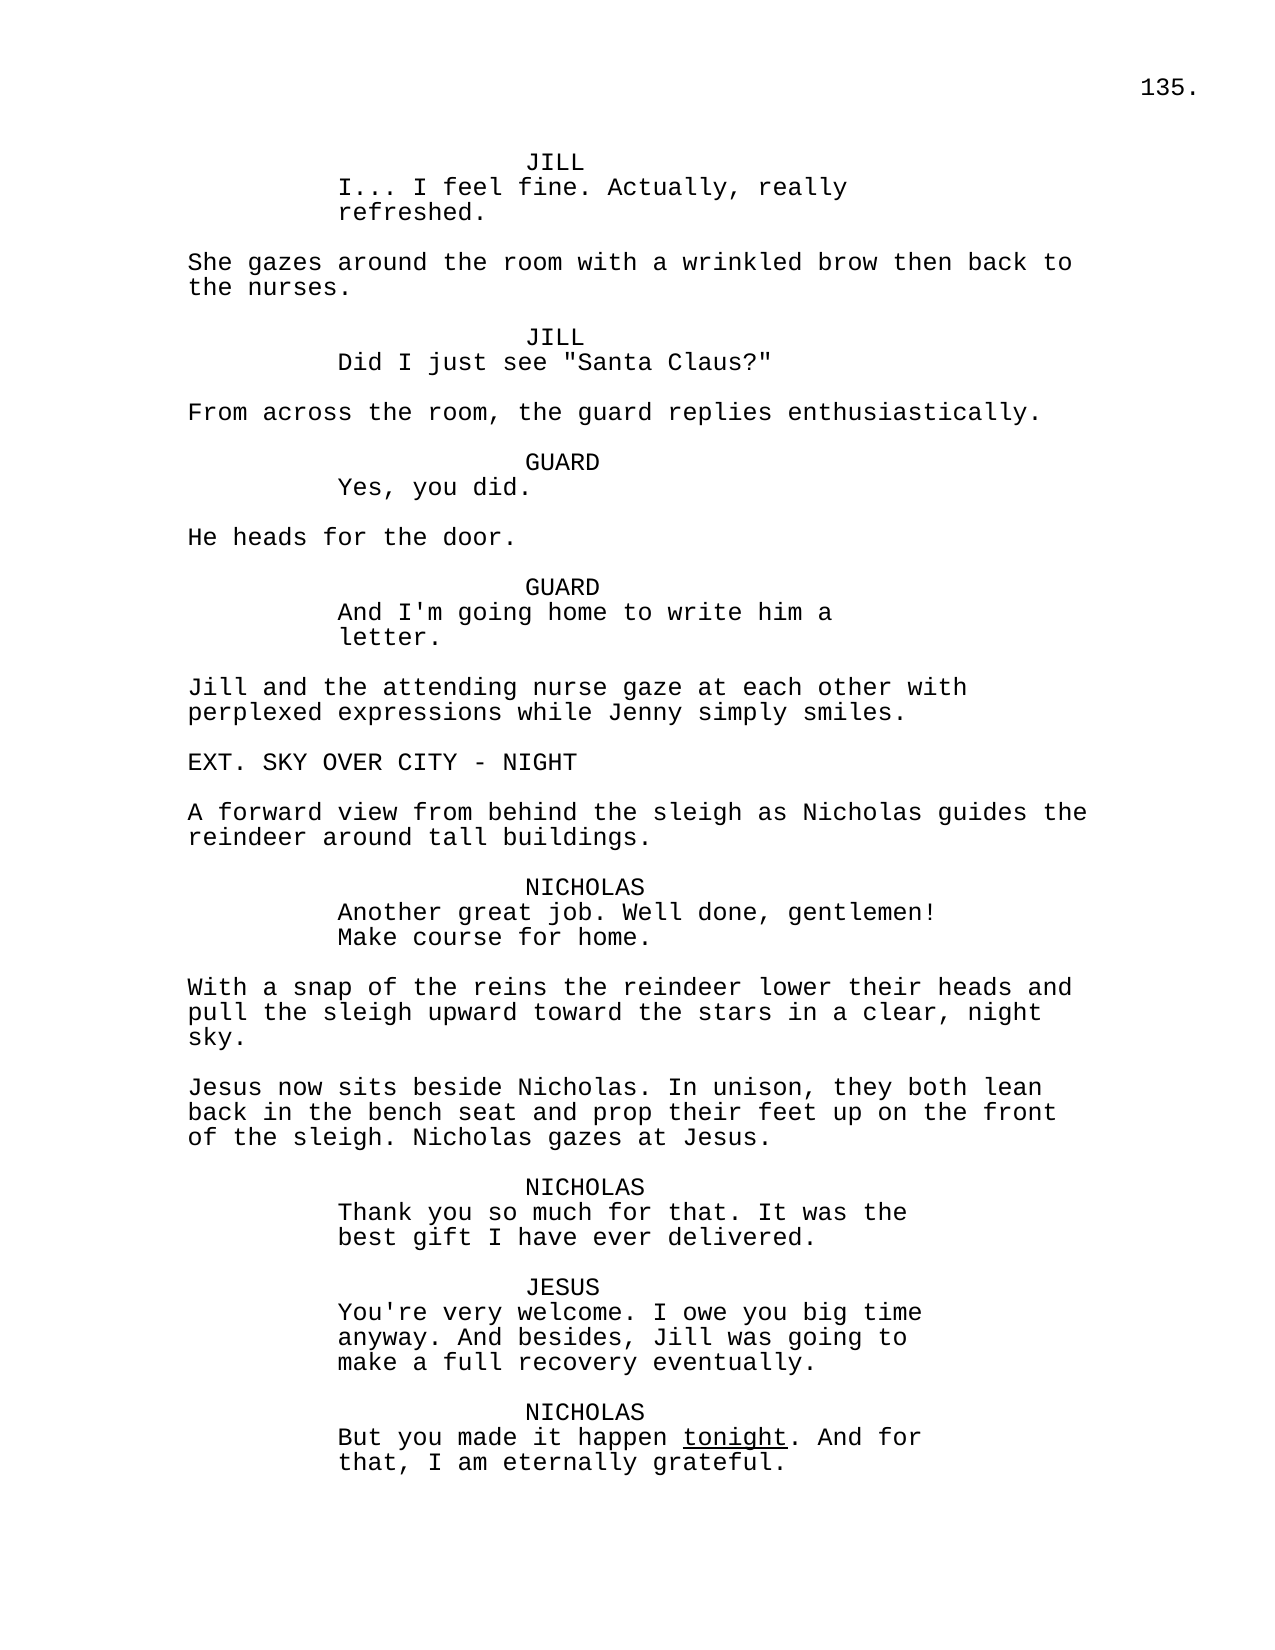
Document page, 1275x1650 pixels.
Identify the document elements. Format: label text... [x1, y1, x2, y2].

text Did I just see "Santa Claus?" [337, 350, 937, 375]
text And I'm going home to write him a letter. [337, 600, 937, 650]
text Jill and the attending nurse gaze at each other with perplexed expressions while Jenny simply smiles. [187, 675, 1087, 725]
text Guard [525, 450, 1087, 475]
text Nicholas [525, 875, 1087, 900]
text Thank you so much for that. It was the best gift I have ever delivered. [337, 1200, 937, 1250]
text Jesus now sits beside Nicholas. In unison, they both lean back in the bench seat and prop their feet up on the front of the sleigh. Nicholas gazes at Jesus. [187, 1075, 1087, 1150]
text She gazes around the room with a wrinkled brow then back to the nurses. [187, 250, 1087, 300]
subtitle Ext. Sky over City - Night [187, 750, 1087, 775]
text Nicholas [525, 1175, 1087, 1200]
text From across the room, the guard replies enthusiastically. [187, 400, 1087, 425]
text Jesus [525, 1275, 1087, 1300]
text I... I feel fine. Actually, really refreshed. [337, 175, 937, 225]
text Yes, you did. [337, 475, 937, 500]
text With a snap of the reins the reindeer lower their heads and pull the sleigh upward toward the stars in a clear, night sky. [187, 975, 1087, 1050]
text Jill [525, 325, 1087, 350]
text Another great job. Well done, gentlemen! Make course for home. [337, 900, 937, 950]
text Nicholas [525, 1400, 1087, 1425]
text Guard [525, 575, 1087, 600]
text He heads for the door. [187, 525, 1087, 550]
text You're very welcome. I owe you big time anyway. And besides, Jill was going to make a full recovery eventually. [337, 1300, 937, 1375]
text Jill [525, 150, 1087, 175]
text But you made it happen tonight. And for that, I am eternally grateful. [337, 1425, 937, 1475]
text A forward view from behind the sleigh as Nicholas guides the reindeer around tall buildings. [187, 800, 1087, 850]
